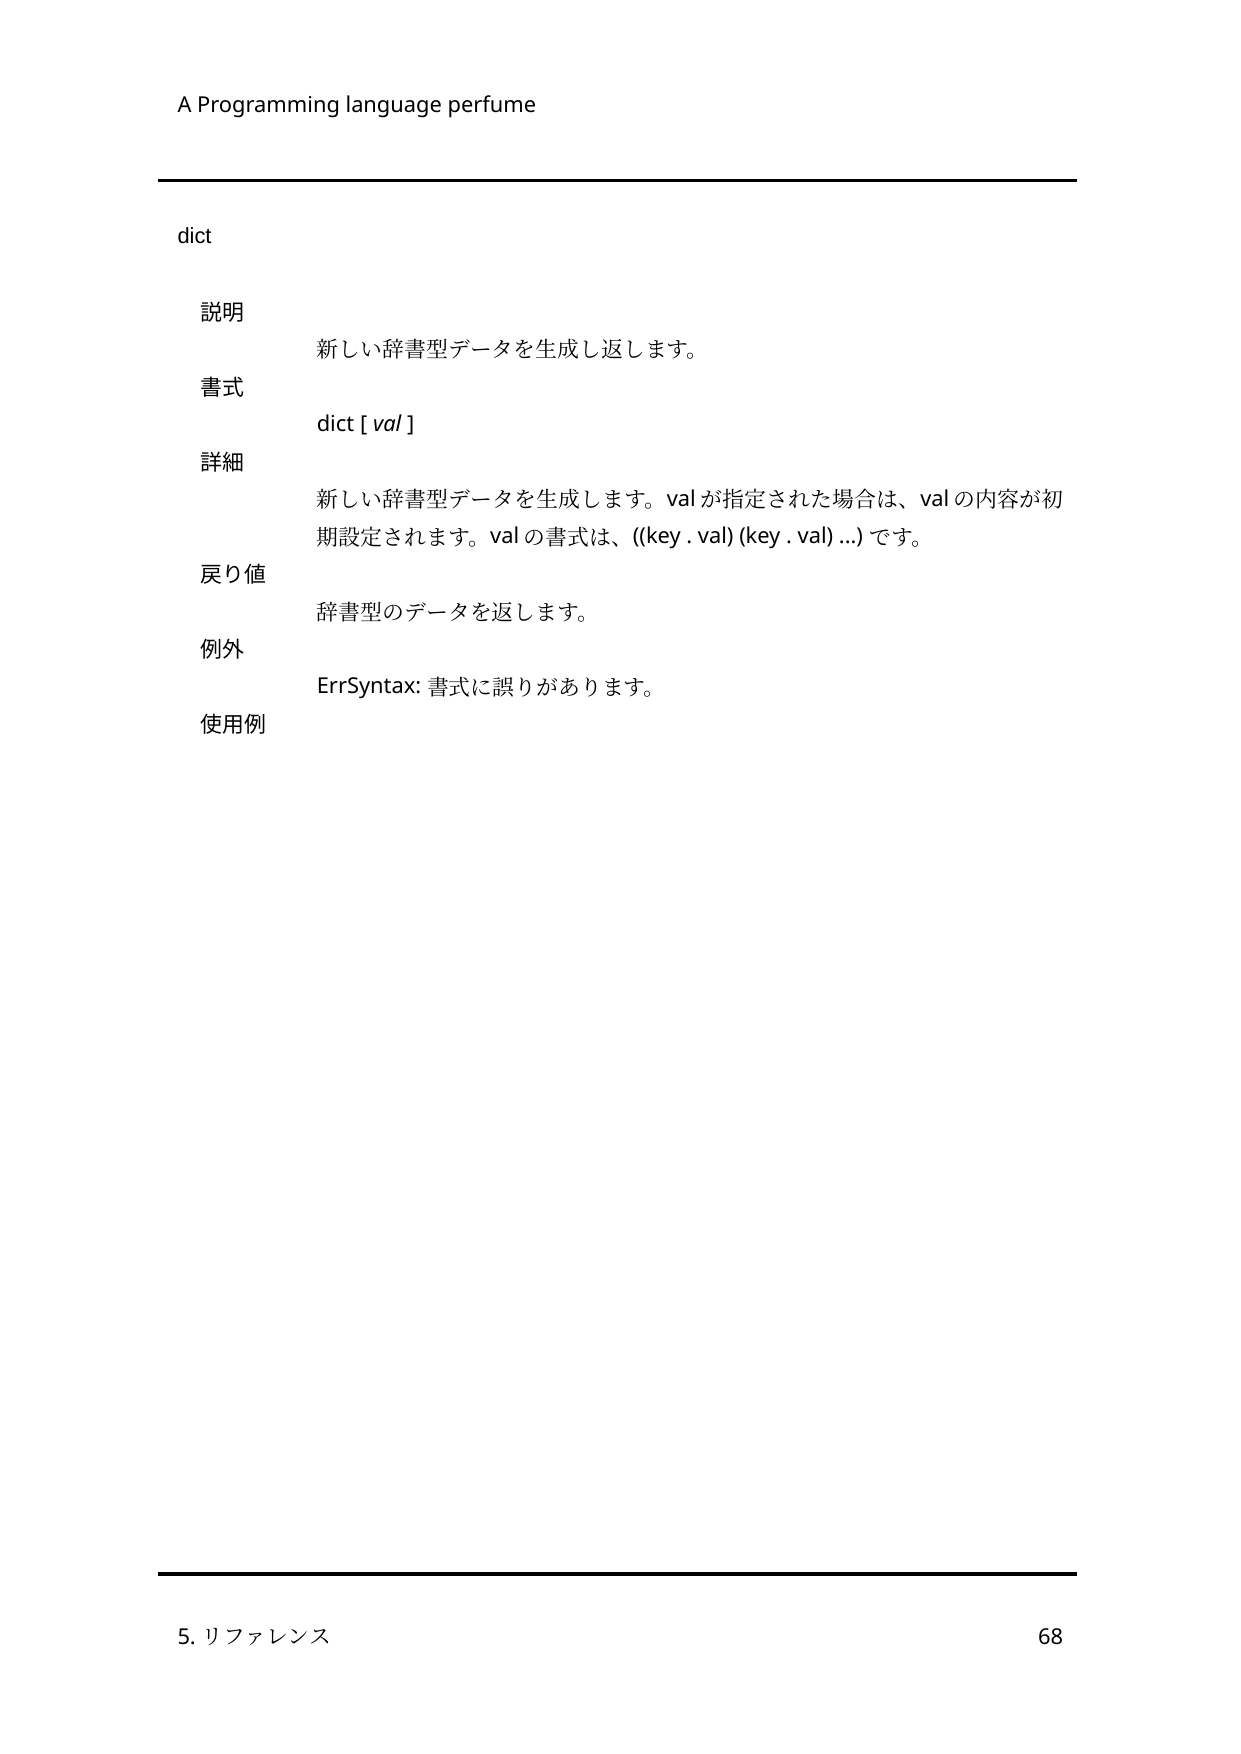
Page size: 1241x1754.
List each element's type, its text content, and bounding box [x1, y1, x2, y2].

table_header 新しい辞書型データを生成し返します。 [317, 292, 1063, 367]
table_header 説明 [200, 292, 317, 367]
table_cell 辞書型のデータを返します。 [317, 554, 1063, 629]
table_cell 戻り値 [200, 554, 317, 629]
table_cell 書式 [200, 367, 317, 442]
table_cell 使用例 [200, 704, 317, 779]
table_cell 例外 [200, 629, 317, 704]
table_cell 新しい辞書型データを生成します。valが指定された場合は、valの内容が初期設定されます。valの書式は、((key . val) (key . val) ...) です。 [317, 442, 1063, 554]
table_cell [317, 704, 1063, 779]
table_cell dict [ val ] [317, 367, 1063, 442]
table_cell 詳細 [200, 442, 317, 554]
subtitle dict [177, 217, 1063, 254]
table_cell ErrSyntax: 書式に誤りがあります。 [317, 629, 1063, 704]
